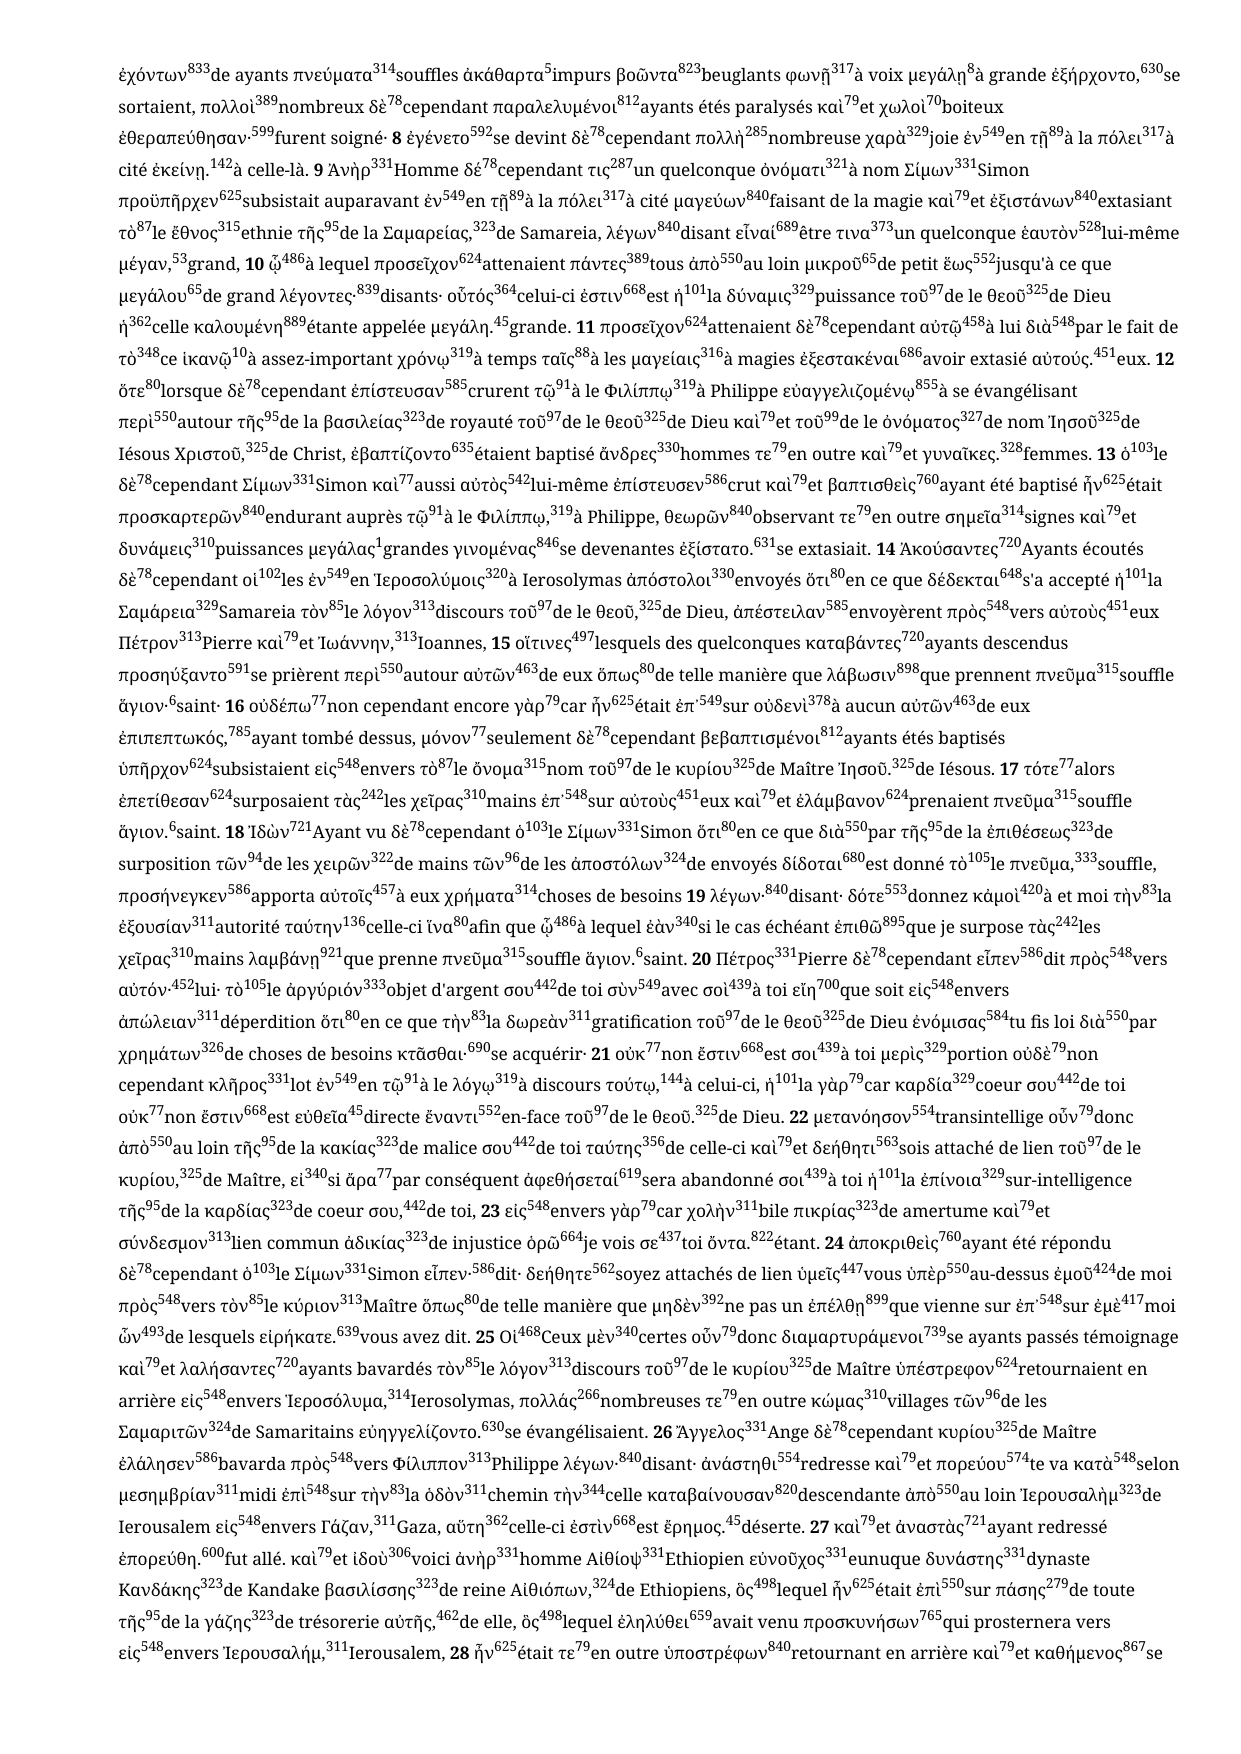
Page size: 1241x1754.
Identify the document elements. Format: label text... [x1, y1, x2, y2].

text 1 Σαῦλος331Saul δὲ78cependant ἦν625était συνευδοκῶν840estimant en bien avec τῇ89à la ἀναιρέσει317à saisie de bas en haut αὐτοῦ.464de lui. Ἐγένετο592Se devint δὲ78cependant ἐν549en ἐκείνῃ142à celle-là τῇ89à la ἡμέρᾳ317à journée διωγμὸς331poursuite μέγας22grand ἐπὶ548sur τὴν83la ἐκκλησίαν311église τὴν478celle ἐν549en Ἱεροσολύμοις,320à Ierosolymas, πάντες389tous δὲ78cependant διεσπάρησαν599furent disséminé κατὰ548selon τὰς82les χώρας310régions τῆς95de la Ἰουδαίας323de Ioudaia καὶ79et Σαμαρείας323de Samareia πλὴν552toutefois τῶν96de les ἀποστόλων.324de envoyés. 2 συνεκόμισαν585portèrent soin ensemble δὲ78cependant τὸν85le Στέφανον313Stephanos ἄνδρες330hommes εὐλαβεῖς21précautionneux καὶ79et ἐποίησαν585firent κοπετὸν313bruit de lamentation μέγαν4grand ἐπ᾽549sur αὐτῷ.458à lui. 3 Σαῦλος331Saul δὲ78cependant ἐλυμαίνετο631se infestait τὴν83la ἐκκλησίαν311église κατὰ548selon τοὺς84les οἴκους312maisons εἰσπορευόμενος,867se allant à l'intérieur, σύρων840traînant τε79en outre ἄνδρας312hommes καὶ79et γυναῖκας310femmes παρεδίδου625transmettait εἰς548envers φυλακήν.311gardiennage. 4 Οἱ363Ceux μὲν79certes οὖν79donc διασπαρέντες759ayants étés disséminés διῆλθον585passèrent à travers εὐαγγελιζόμενοι866se évangélisants τὸν85le λόγον.313discours. 5 Φίλιππος331Philippe δὲ78cependant κατελθὼν721ayant venu de haut en bas εἰς548envers [τὴν]83[la] πόλιν311cité τῆς95de la Σαμαρείας323de Samareia ἐκήρυσσεν625annonçait αὐτοῖς457à eux τὸν85le Χριστόν.313Christ. 6 προσεῖχον624attenaient δὲ78cependant οἱ102les ὄχλοι330foules τοῖς353à ces λεγομένοις881à étants dits ὑπὸ550sous τοῦ97de le Φιλίππου325de Philippe ὁμοθυμαδὸν77en même fureur ἐν549en τῷ354à ce ἀκούειν689écouter αὐτοὺς451eux καὶ79et βλέπειν689regarder τὰ86les σημεῖα314signes ἃ481lesquels ἐποίει.625faisait. 7 πολλοὶ389nombreux γὰρ79car τῶν357de ceux ἐχόντων833de ayants πνεύματα314souffles ἀκάθαρτα5impurs βοῶντα823beuglants φωνῇ317à voix μεγάλῃ8à grande ἐξήρχοντο,630se sortaient, πολλοὶ389nombreux δὲ78cependant παραλελυμένοι812ayants étés paralysés καὶ79et χωλοὶ70boiteux ἐθεραπεύθησαν·599furent soigné· 8 ἐγένετο592se devint δὲ78cependant πολλὴ285nombreuse χαρὰ329joie ἐν549en τῇ89à la πόλει317à cité ἐκείνῃ.142à celle-là. 9 Ἀνὴρ331Homme δέ78cependant τις287un quelconque ὀνόματι321à nom Σίμων331Simon προϋπῆρχεν625subsistait auparavant ἐν549en τῇ89à la πόλει317à cité μαγεύων840faisant de la magie καὶ79et ἐξιστάνων840extasiant τὸ87le ἔθνος315ethnie τῆς95de la Σαμαρείας,323de Samareia, λέγων840disant εἶναί689être τινα373un quelconque ἑαυτὸν528lui-même μέγαν,53grand, 10 ᾧ486à lequel προσεῖχον624attenaient πάντες389tous ἀπὸ550au loin μικροῦ65de petit ἕως552jusqu'à ce que μεγάλου65de grand λέγοντες·839disants· οὗτός364celui-ci ἐστιν668est ἡ101la δύναμις329puissance τοῦ97de le θεοῦ325de Dieu ἡ362celle καλουμένη889étante appelée μεγάλη.45grande. 11 προσεῖχον624attenaient δὲ78cependant αὐτῷ458à lui διὰ548par le fait de τὸ348ce ἱκανῷ10à assez-important χρόνῳ319à temps ταῖς88à les μαγείαις316à magies ἐξεστακέναι686avoir extasié αὐτούς.451eux. 12 ὅτε80lorsque δὲ78cependant ἐπίστευσαν585crurent τῷ91à le Φιλίππῳ319à Philippe εὐαγγελιζομένῳ855à se évangélisant περὶ550autour τῆς95de la βασιλείας323de royauté τοῦ97de le θεοῦ325de Dieu καὶ79et τοῦ99de le ὀνόματος327de nom Ἰησοῦ325de Iésous Χριστοῦ,325de Christ, ἐβαπτίζοντο635étaient baptisé ἄνδρες330hommes τε79en outre καὶ79et γυναῖκες.328femmes. 13 ὁ103le δὲ78cependant Σίμων331Simon καὶ77aussi αὐτὸς542lui-même ἐπίστευσεν586crut καὶ79et βαπτισθεὶς760ayant été baptisé ἦν625était προσκαρτερῶν840endurant auprès τῷ91à le Φιλίππῳ,319à Philippe, θεωρῶν840observant τε79en outre σημεῖα314signes καὶ79et δυνάμεις310puissances μεγάλας1grandes γινομένας846se devenantes ἐξίστατο.631se extasiait. 14 Ἀκούσαντες720Ayants écoutés δὲ78cependant οἱ102les ἐν549en Ἱεροσολύμοις320à Ierosolymas ἀπόστολοι330envoyés ὅτι80en ce que δέδεκται648s'a accepté ἡ101la Σαμάρεια329Samareia τὸν85le λόγον313discours τοῦ97de le θεοῦ,325de Dieu, ἀπέστειλαν585envoyèrent πρὸς548vers αὐτοὺς451eux Πέτρον313Pierre καὶ79et Ἰωάννην,313Ioannes, 15 οἵτινες497lesquels des quelconques καταβάντες720ayants descendus προσηύξαντο591se prièrent περὶ550autour αὐτῶν463de eux ὅπως80de telle manière que λάβωσιν898que prennent πνεῦμα315souffle ἅγιον·6saint· 16 οὐδέπω77non cependant encore γὰρ79car ἦν625était ἐπ᾽549sur οὐδενὶ378à aucun αὐτῶν463de eux ἐπιπεπτωκός,785ayant tombé dessus, μόνον77seulement δὲ78cependant βεβαπτισμένοι812ayants étés baptisés ὑπῆρχον624subsistaient εἰς548envers τὸ87le ὄνομα315nom τοῦ97de le κυρίου325de Maître Ἰησοῦ.325de Iésous. 17 τότε77alors ἐπετίθεσαν624surposaient τὰς242les χεῖρας310mains ἐπ᾽548sur αὐτοὺς451eux καὶ79et ἐλάμβανον624prenaient πνεῦμα315souffle ἅγιον.6saint. 18 Ἰδὼν721Ayant vu δὲ78cependant ὁ103le Σίμων331Simon ὅτι80en ce que διὰ550par τῆς95de la ἐπιθέσεως323de surposition τῶν94de les χειρῶν322de mains τῶν96de les ἀποστόλων324de envoyés δίδοται680est donné τὸ105le πνεῦμα,333souffle, προσήνεγκεν586apporta αὐτοῖς457à eux χρήματα314choses de besoins 19 λέγων·840disant· δότε553donnez κἀμοὶ420à et moi τὴν83la ἐξουσίαν311autorité ταύτην136celle-ci ἵνα80afin que ᾧ486à lequel ἐὰν340si le cas échéant ἐπιθῶ895que je surpose τὰς242les χεῖρας310mains λαμβάνῃ921que prenne πνεῦμα315souffle ἅγιον.6saint. 20 Πέτρος331Pierre δὲ78cependant εἶπεν586dit πρὸς548vers αὐτόν·452lui· τὸ105le ἀργύριόν333objet d'argent σου442de toi σὺν549avec σοὶ439à toi εἴη700que soit εἰς548envers ἀπώλειαν311déperdition ὅτι80en ce que τὴν83la δωρεὰν311gratification τοῦ97de le θεοῦ325de Dieu ἐνόμισας584tu fis loi διὰ550par χρημάτων326de choses de besoins κτᾶσθαι·690se acquérir· 21 οὐκ77non ἔστιν668est σοι439à toi μερὶς329portion οὐδὲ79non cependant κλῆρος331lot ἐν549en τῷ91à le λόγῳ319à discours τούτῳ,144à celui-ci, ἡ101la γὰρ79car καρδία329coeur σου442de toi οὐκ77non ἔστιν668est εὐθεῖα45directe ἔναντι552en-face τοῦ97de le θεοῦ.325de Dieu. 22 μετανόησον554transintellige οὖν79donc ἀπὸ550au loin τῆς95de la κακίας323de malice σου442de toi ταύτης356de celle-ci καὶ79et δεήθητι563sois attaché de lien τοῦ97de le κυρίου,325de Maître, εἰ340si ἄρα77par conséquent ἀφεθήσεταί619sera abandonné σοι439à toi ἡ101la ἐπίνοια329sur-intelligence τῆς95de la καρδίας323de coeur σου,442de toi, 23 εἰς548envers γὰρ79car χολὴν311bile πικρίας323de amertume καὶ79et σύνδεσμον313lien commun ἀδικίας323de injustice ὁρῶ664je vois σε437toi ὄντα.822étant. 24 ἀποκριθεὶς760ayant été répondu δὲ78cependant ὁ103le Σίμων331Simon εἶπεν·586dit· δεήθητε562soyez attachés de lien ὑμεῖς447vous ὑπὲρ550au-dessus ἐμοῦ424de moi πρὸς548vers τὸν85le κύριον313Maître ὅπως80de telle manière que μηδὲν392ne pas un ἐπέλθῃ899que vienne sur ἐπ᾽548sur ἐμὲ417moi ὧν493de lesquels εἰρήκατε.639vous avez dit. 25 Οἱ468Ceux μὲν340certes οὖν79donc διαμαρτυράμενοι739se ayants passés témoignage καὶ79et λαλήσαντες720ayants bavardés τὸν85le λόγον313discours τοῦ97de le κυρίου325de Maître ὑπέστρεφον624retournaient en arrière εἰς548envers Ἱεροσόλυμα,314Ierosolymas, πολλάς266nombreuses τε79en outre κώμας310villages τῶν96de les Σαμαριτῶν324de Samaritains εὐηγγελίζοντο.630se évangélisaient. 26 Ἄγγελος331Ange δὲ78cependant κυρίου325de Maître ἐλάλησεν586bavarda πρὸς548vers Φίλιππον313Philippe λέγων·840disant· ἀνάστηθι554redresse καὶ79et πορεύου574te va κατὰ548selon μεσημβρίαν311midi ἐπὶ548sur τὴν83la ὁδὸν311chemin τὴν344celle καταβαίνουσαν820descendante ἀπὸ550au loin Ἰερουσαλὴμ323de Ierousalem εἰς548envers Γάζαν,311Gaza, αὕτη362celle-ci ἐστὶν668est ἔρημος.45déserte. 27 καὶ79et ἀναστὰς721ayant redressé ἐπορεύθη.600fut allé. καὶ79et ἰδοὺ306voici ἀνὴρ331homme Αἰθίοψ331Ethiopien εὐνοῦχος331eunuque δυνάστης331dynaste Κανδάκης323de Kandake βασιλίσσης323de reine Αἰθιόπων,324de Ethiopiens, ὃς498lequel ἦν625était ἐπὶ550sur πάσης279de toute τῆς95de la γάζης323de trésorerie αὐτῆς,462de elle, ὃς498lequel ἐληλύθει659avait venu προσκυνήσων765qui prosternera vers εἰς548envers Ἰερουσαλήμ,311Ierousalem, 28 ἦν625était τε79en outre ὑποστρέφων840retournant en arrière καὶ79et καθήμενος867se étant assis ἐπὶ550sur τοῦ99de le ἅρματος327de char αὐτοῦ464de lui καὶ79et ἀνεγίνωσκεν625prenait connaissance τὸν85le προφήτην313prophète Ἠσαΐαν.313Ésaïa. 29 εἶπεν586dit δὲ78cependant τὸ105le πνεῦμα333souffle τῷ91à le Φιλίππῳ·319à Philippe· πρόσελθε554viens vers καὶ79et κολλήθητι563sois collé τῷ93à le ἅρματι321à char τούτῳ.146à ce-ci. 30 προσδραμὼν721ayant couru vers δὲ78cependant ὁ103le Φίλιππος331Philippe ἤκουσεν586écouta αὐτοῦ464de lui ἀναγινώσκοντος834de prenant connaissance Ἠσαΐαν313Ésaïa τὸν85le προφήτην313prophète καὶ79et εἶπεν·586dit· ἆρά80alors est-ce que γε77du moins γινώσκεις666tu connais ἃ481lesquels ἀναγινώσκεις;666tu prends connaissance; 31 ὁ469celui δὲ78cependant εἶπεν·586dit· πῶς77comment? γὰρ79car ἂν340le cas échéant δυναίμην701que je me puisse ἐὰν80si le cas échéant μή77ne pas τις390un quelconque ὁδηγήσει606guidera en chemin με;417moi; παρεκάλεσέν586appela à côté τε79en outre τὸν85le Φίλιππον313Philippe ἀναβάντα707ayant monté καθίσαι681asseoir σὺν549avec αὐτῷ.458à lui. 32 ἡ101la δὲ78cependant περιοχὴ329partie τῆς95de la γραφῆς323de graphe ἣν478laquelle ἀνεγίνωσκεν625prenait connaissance ἦν625était αὕτη·362celle-ci· ὡς80comme πρόβατον333brebis ἐπὶ548sur σφαγὴν311égorgement ἤχθη600fut conduit καὶ79et ὡς80comme ἀμνὸς331agneau ἐναντίον552en-présence τοῦ358de celui κείραντος716de ayant tondu αὐτὸν452lui ἄφωνος,47sans voix, οὕτως77ainsi οὐκ77non ἀνοίγει668ouvre τὸ87le στόμα315bouche αὐτοῦ.464de lui. 33 Ἐν549En τῇ89à la ταπεινώσει317à bassesse [αὐτοῦ]464[de lui] ἡ101la κρίσις329jugement αὐτοῦ464de lui ἤρθη·600fut levé· τὴν83la γενεὰν311génération αὐτοῦ464de lui τίς410quel διηγήσεται;612se racontera complètement; ὅτι80en ce que αἴρεται680est levé ἀπὸ550au loin τῆς95de la γῆς323de terre ἡ101la ζωὴ329vie αὐτοῦ.464de lui. 34 ἀποκριθεὶς760ayant été répondu δὲ78cependant ὁ103le εὐνοῦχος331eunuque τῷ91à le Φιλίππῳ319à Philippe εἶπεν·586dit· δέομαί670je m'attache de lien σου,442de toi, περὶ550autour τίνος405de quel ὁ103le προφήτης331prophète λέγει668dit τοῦτο;348ce-ci; περὶ550autour ἑαυτοῦ537de lui-même ἢ79ou περὶ550autour ἑτέρου384de autre-différent τινός;281de un quelconque; 35 ἀνοίξας721ayant ouvert δὲ78cependant ὁ103le Φίλιππος331Philippe τὸ87le στόμα315bouche αὐτοῦ464de lui καὶ79et ἀρξάμενος740se ayant originé ἀπὸ550au loin τῆς95de la γραφῆς323de graphe ταύτης148de celle-ci εὐηγγελίσατο592se évangélisa αὐτῷ458à lui τὸν85le Ἰησοῦν.313Iésous. 36 ὡς80comme δὲ78cependant ἐπορεύοντο630se allaient κατὰ548selon τὴν83la ὁδόν,311chemin, ἦλθον585vinrent ἐπί548sur τι271un quelconque ὕδωρ,315eau, καί79et φησιν668déclare ὁ103le εὐνοῦχος·331eunuque· ἰδοὺ306voici ὕδωρ,333eau, τί412quel κωλύει668empêche με417moi βαπτισθῆναι;683être baptisé; 37 38 καὶ79et ἐκέλευσεν586ordonna στῆναι681dresser τὸ87le ἅρμα315char καὶ79et κατέβησαν585descendirent ἀμφότεροι389tous deux εἰς548envers τὸ87le ὕδωρ,315eau, ὅ103le τε79en outre Φίλιππος331Philippe καὶ79et ὁ103le εὐνοῦχος,331eunuque, καὶ79et ἐβάπτισεν586baptisa αὐτόν.452lui. 39 ὅτε80lorsque δὲ78cependant ἀνέβησαν585montèrent ἐκ550hors τοῦ99de le ὕδατος,327de eau, πνεῦμα333souffle κυρίου325de Maître ἥρπασεν586ravit τὸν85le Φίλιππον313Philippe καὶ79et οὐκ77non εἶδεν586vit αὐτὸν452lui οὐκέτι77non plus ὁ103le εὐνοῦχος,331eunuque, ἐπορεύετο631se allait γὰρ79car τὴν83la ὁδὸν311chemin αὐτοῦ464de lui χαίρων.840étant de joie. 40 Φίλιππος331Philippe δὲ78cependant εὑρέθη600fut trouvé εἰς548envers Ἄζωτον·311Azot· καὶ79et διερχόμενος867se passant à travers εὐηγγελίζετο631se évangélisait τὰς82les πόλεις310cités πάσας266toutes ἕως80jusqu'à ce que τοῦ360de ce ἐλθεῖν681venir αὐτὸν452lui εἰς548envers Καισάρειαν.311Kaesareia. [118, 59, 1181, 1665]
